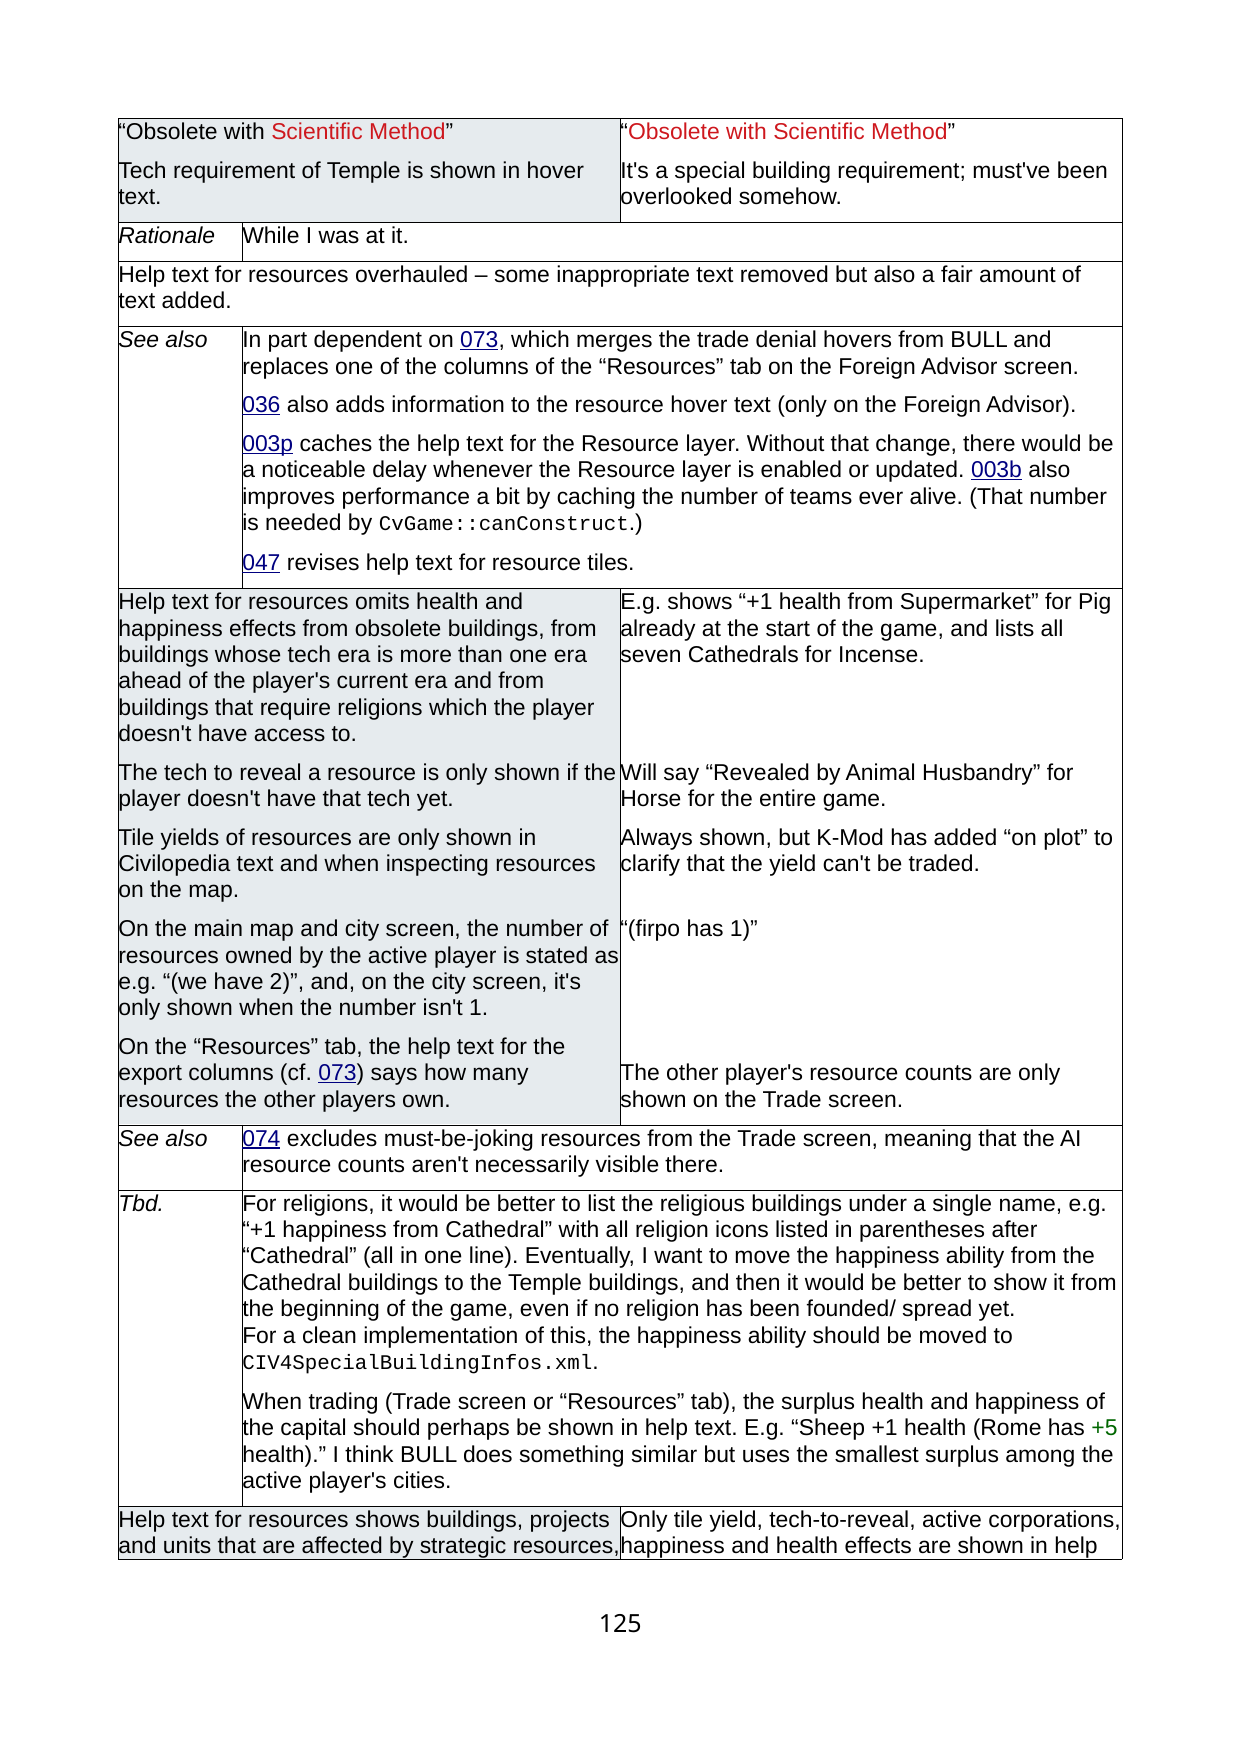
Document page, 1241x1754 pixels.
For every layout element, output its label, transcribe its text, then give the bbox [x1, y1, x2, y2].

table_cell Only tile yield, tech-to-reveal, active corporations, happiness and health effects are shown in help [621, 1507, 1122, 1559]
table_cell E.g. shows “+1 health from Supermarket” for Pig already at the start of the game, and lists all seven Cathedrals for Incense. Will say “Revealed by Animal Husbandry” for Horse for the entire game. Always shown, but K-Mod has added “on plot” to clarify that the yield can't be traded. “(firpo has 1)” The other player's resource counts are only shown on the Trade screen. [621, 589, 1122, 1124]
table_cell “Obsolete with Scientific Method” It's a special building requirement; must've been overlooked somehow. [621, 119, 1122, 222]
table_cell See also [119, 1126, 242, 1190]
table_cell While I was at it. [243, 223, 1122, 261]
table_cell See also [119, 327, 242, 588]
table_cell Help text for resources shows buildings, projects and units that are affected by strategic resources, [119, 1507, 620, 1559]
table_cell Help text for resources overhauled – some inappropriate text removed but also a fair amount of text added. [119, 262, 1122, 326]
table_cell Help text for resources omits health and happiness effects from obsolete buildings, from buildings whose tech era is more than one era ahead of the player's current era and from buildings that require religions which the player doesn't have access to. The tech to reveal a resource is only shown if the player doesn't have that tech yet. Tile yields of resources are only shown in Civilopedia text and when inspecting resources on the map. On the main map and city screen, the number of resources owned by the active player is stated as e.g. “(we have 2)”, and, on the city screen, it's only shown when the number isn't 1. On the “Resources” tab, the help text for the export columns (cf. 073) says how many resources the other players own. [119, 589, 620, 1124]
table_cell Tbd. [119, 1191, 242, 1506]
table_cell “Obsolete with Scientific Method” Tech requirement of Temple is shown in hover text. [119, 119, 620, 222]
table_cell Rationale [119, 223, 242, 261]
table_cell 074 excludes must-be-joking resources from the Trade screen, meaning that the AI resource counts aren't necessarily visible there. [243, 1126, 1122, 1190]
table_cell For religions, it would be better to list the religious buildings under a single name, e.g. “+1 happiness from Cathedral” with all religion icons listed in parentheses after “Cathedral” (all in one line). Eventually, I want to move the happiness ability from the Cathedral buildings to the Temple buildings, and then it would be better to show it from the beginning of the game, even if no religion has been founded/ spread yet. For a clean implementation of this, the happiness ability should be moved to CIV4SpecialBuildingInfos.xml. When trading (Trade screen or “Resources” tab), the surplus health and happiness of the capital should perhaps be shown in help text. E.g. “Sheep +1 health (Rome has +5 health).” I think BULL does something similar but uses the smallest surplus among the active player's cities. [243, 1191, 1122, 1506]
table_cell In part dependent on 073, which merges the trade denial hovers from BULL and replaces one of the columns of the “Resources” tab on the Foreign Advisor screen. 036 also adds information to the resource hover text (only on the Foreign Advisor). 003p caches the help text for the Resource layer. Without that change, there would be a noticeable delay whenever the Resource layer is enabled or updated. 003b also improves performance a bit by caching the number of teams ever alive. (That number is needed by CvGame::canConstruct.) 047 revises help text for resource tiles. [243, 327, 1122, 588]
